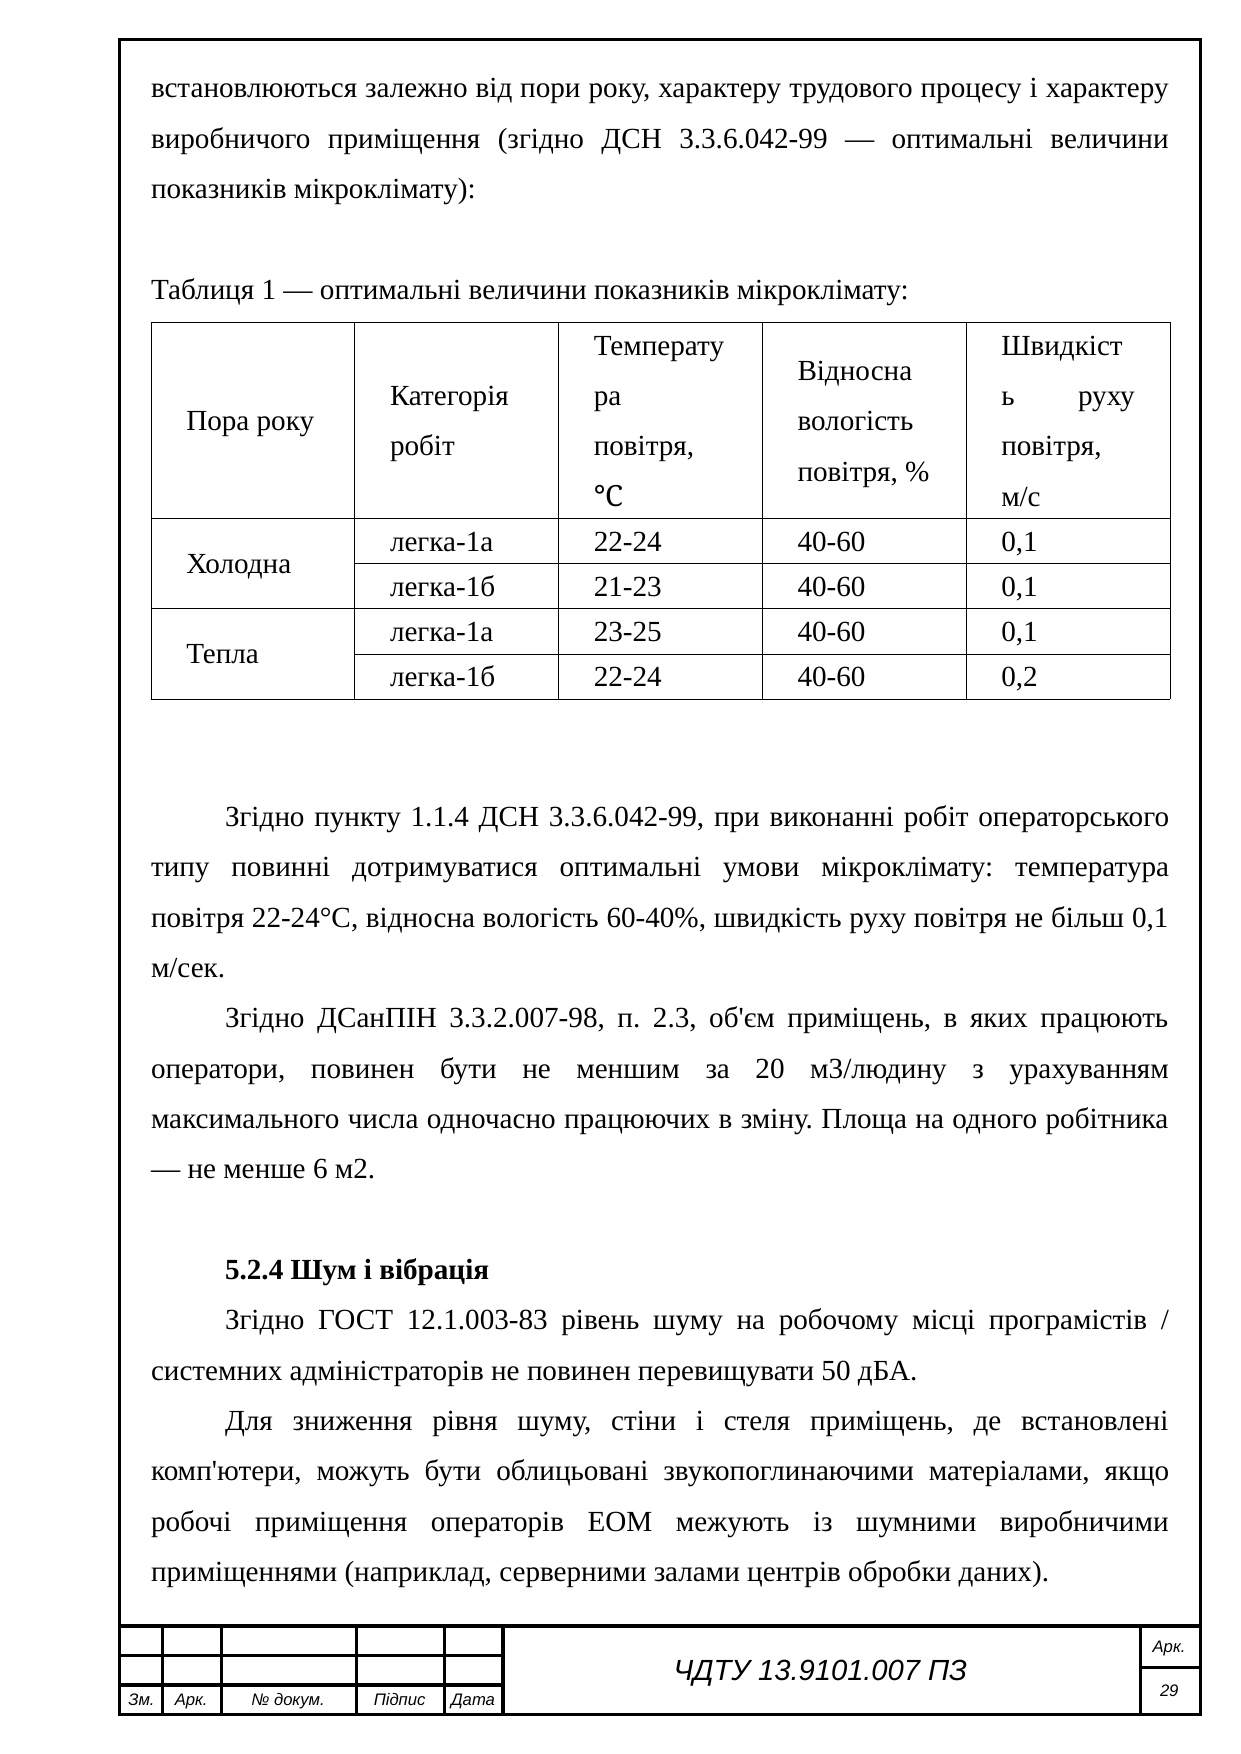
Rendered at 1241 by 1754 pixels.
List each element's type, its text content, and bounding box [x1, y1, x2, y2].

text Згідно пункту 1.1.4 ДСН 3.3.6.042-99, при виконанні робіт операторського типу повинні дотримуватися оптимальні умови мікроклімату: температура повітря 22-24°C, відносна вологість 60-40%, швидкість руху повітря не більш 0,1 м/сек. [151, 799, 1170, 984]
text 5.2.4 Шум і вібрація [151, 1252, 1170, 1286]
table_cell 40-60 [763, 655, 966, 698]
table_cell Холодна [152, 519, 354, 608]
table_header Температура повітря, ℃ [559, 323, 762, 518]
table_cell 40-60 [763, 609, 966, 653]
text Таблиця 1 — оптимальні величини показників мікроклімату: [151, 272, 1170, 305]
text Згідно ДСанПІН 3.3.2.007-98, п. 2.3, об'єм приміщень, в яких працюють оператори, повинен бути не меншим за 20 м3/людину з урахуванням максимального числа одночасно працюючих в зміну. Площа на одного робітника — не менше 6 м2. [151, 1001, 1170, 1185]
table_cell 22-24 [559, 655, 762, 698]
table_cell легка-1б [355, 655, 558, 698]
table_cell 40-60 [763, 519, 966, 563]
table_cell легка-1б [355, 564, 558, 608]
text Згідно ГОСТ 12.1.003-83 рівень шуму на робочому місці програмістів / системних адміністраторів не повинен перевищувати 50 дБА. [151, 1302, 1170, 1386]
table_cell 0,2 [967, 655, 1170, 698]
table_cell 23-25 [559, 609, 762, 653]
text встановлюються залежно від пори року, характеру трудового процесу і характеру виробничого приміщення (згідно ДСН 3.3.6.042-99 — оптимальні величини показників мікроклімату): [151, 71, 1170, 205]
table_cell 0,1 [967, 609, 1170, 653]
table_cell Тепла [152, 609, 354, 698]
table_header Категорія робіт [355, 323, 558, 518]
table_cell 22-24 [559, 519, 762, 563]
table_cell легка-1а [355, 519, 558, 563]
table_header Швидкість руху повітря, м/с [967, 323, 1170, 518]
text Для зниження рівня шуму, стіни і стеля приміщень, де встановлені комп'ютери, можуть бути облицьовані звукопоглинаючими матеріалами, якщо робочі приміщення операторів ЕОМ межують із шумними виробничими приміщеннями (наприклад, серверними залами центрів обробки даних). [151, 1403, 1170, 1587]
table_cell 0,1 [967, 564, 1170, 608]
table_header Відносна вологість повітря, % [763, 323, 966, 518]
table_cell легка-1а [355, 609, 558, 653]
table_cell 0,1 [967, 519, 1170, 563]
table_cell 21-23 [559, 564, 762, 608]
table_cell 40-60 [763, 564, 966, 608]
table_header Пора року [152, 323, 354, 518]
